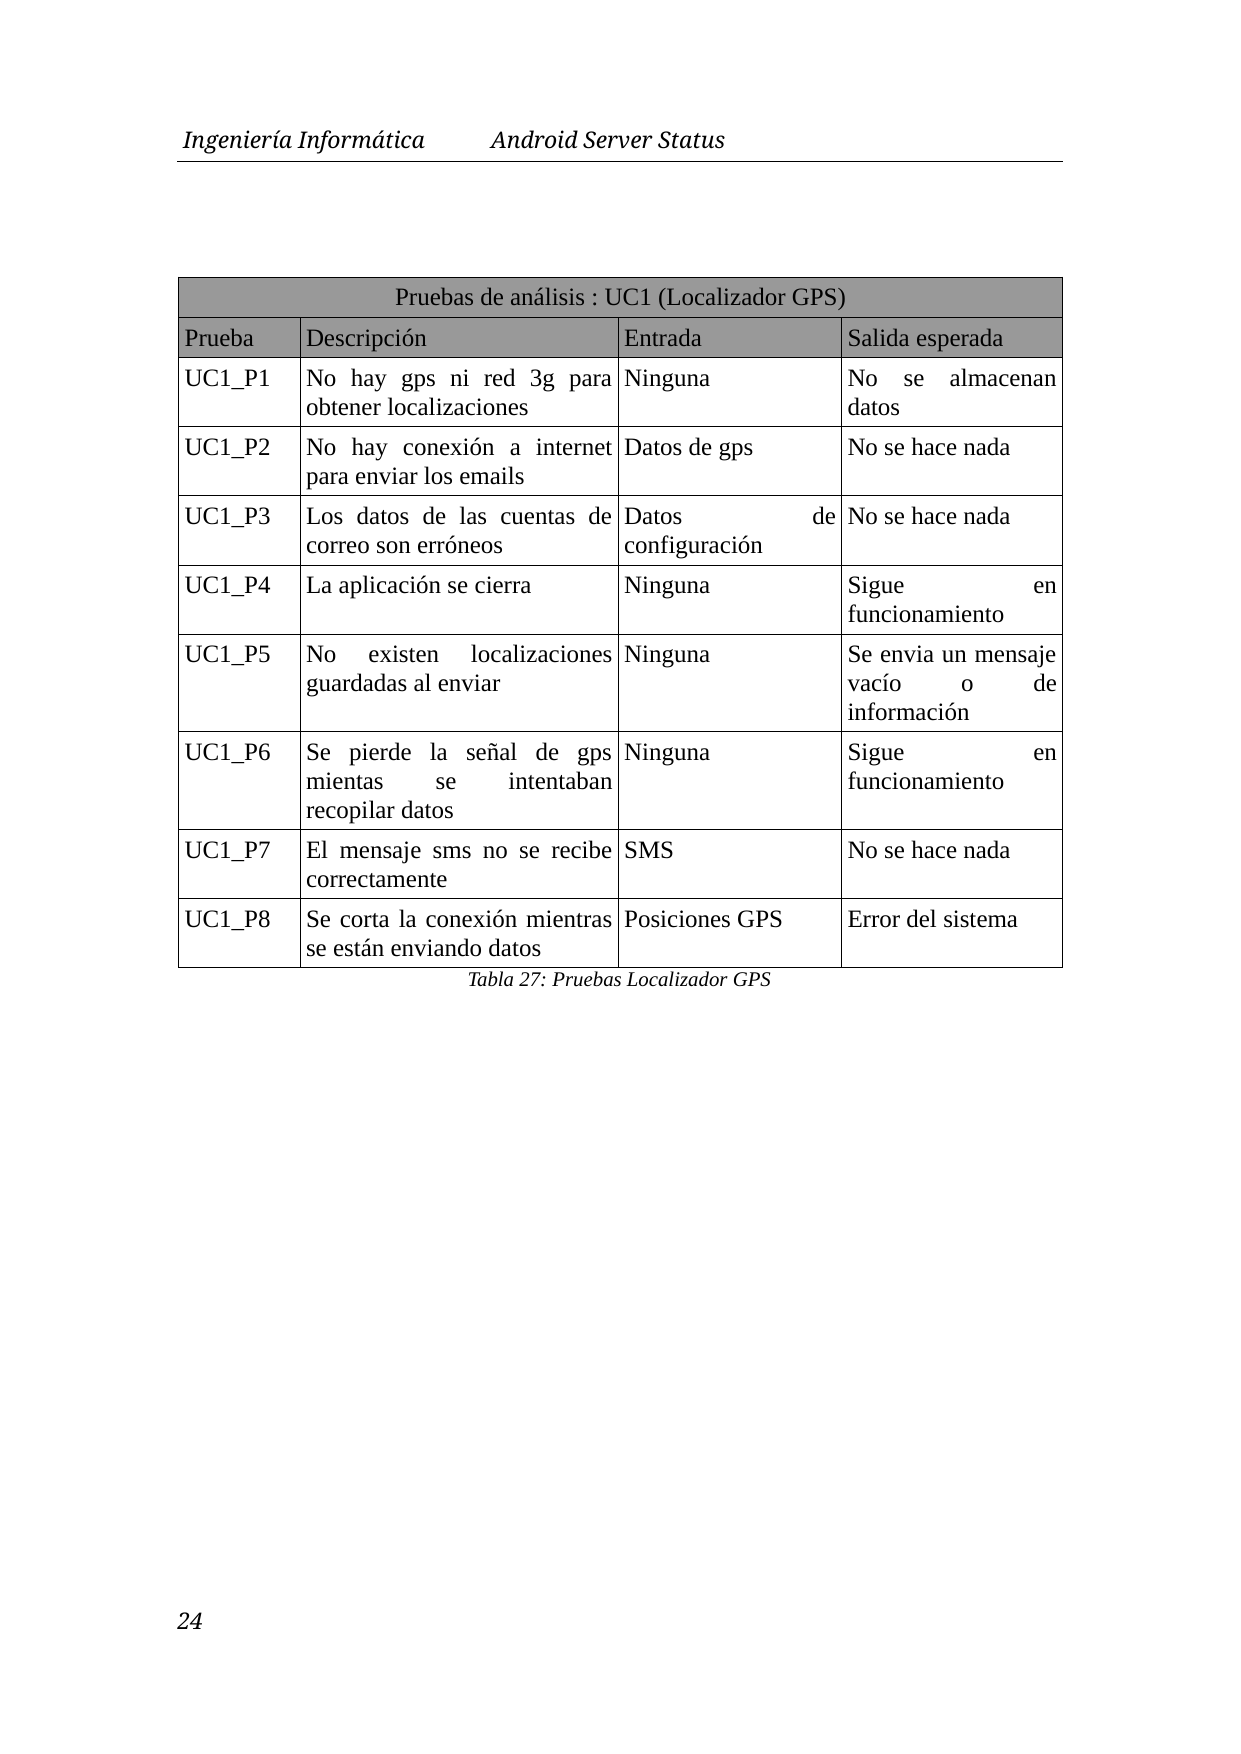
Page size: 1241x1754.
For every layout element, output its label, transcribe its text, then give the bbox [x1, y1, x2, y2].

table_cell No hay conexión a internet para enviar los emails [301, 427, 618, 495]
table_cell No se hace nada [842, 830, 1062, 898]
table_cell La aplicación se cierra [301, 566, 618, 633]
table_cell Ninguna [619, 732, 841, 829]
table_cell Se envia un mensaje vacío o de información [842, 635, 1062, 731]
table_cell SMS [619, 830, 841, 898]
table_cell UC1_P7 [179, 830, 300, 898]
table_cell No existen localizaciones guardadas al enviar [301, 635, 618, 731]
table_cell Sigue en funcionamiento [842, 566, 1062, 633]
table_cell UC1_P1 [179, 358, 300, 426]
table_cell Posiciones GPS [619, 899, 841, 967]
table_cell Se corta la conexión mientras se están enviando datos [301, 899, 618, 967]
table_cell Los datos de las cuentas de correo son erróneos [301, 496, 618, 564]
table_header Pruebas de análisis : UC1 (Localizador GPS) [179, 278, 1062, 317]
table_cell Ninguna [619, 358, 841, 426]
table_cell UC1_P4 [179, 566, 300, 633]
table_cell Entrada [619, 318, 841, 357]
table_cell No hay gps ni red 3g para obtener localizaciones [301, 358, 618, 426]
table_cell UC1_P5 [179, 635, 300, 731]
table_cell No se hace nada [842, 427, 1062, 495]
table_cell Error del sistema [842, 899, 1062, 967]
table_cell UC1_P8 [179, 899, 300, 967]
table_cell Prueba [179, 318, 300, 357]
table_cell UC1_P3 [179, 496, 300, 564]
table_cell No se almacenan datos [842, 358, 1062, 426]
table_cell El mensaje sms no se recibe correctamente [301, 830, 618, 898]
table_cell No se hace nada [842, 496, 1062, 564]
table_cell Descripción [301, 318, 618, 357]
table_cell Datos de configuración [619, 496, 841, 564]
table_cell Se pierde la señal de gps mientas se intentaban recopilar datos [301, 732, 618, 829]
table_cell Salida esperada [842, 318, 1062, 357]
text Tabla 27: Pruebas Localizador GPS [177, 967, 1063, 991]
table_cell Ninguna [619, 635, 841, 731]
table_cell Sigue en funcionamiento [842, 732, 1062, 829]
table_cell Datos de gps [619, 427, 841, 495]
table_cell UC1_P6 [179, 732, 300, 829]
table_cell Ninguna [619, 566, 841, 633]
table_cell UC1_P2 [179, 427, 300, 495]
